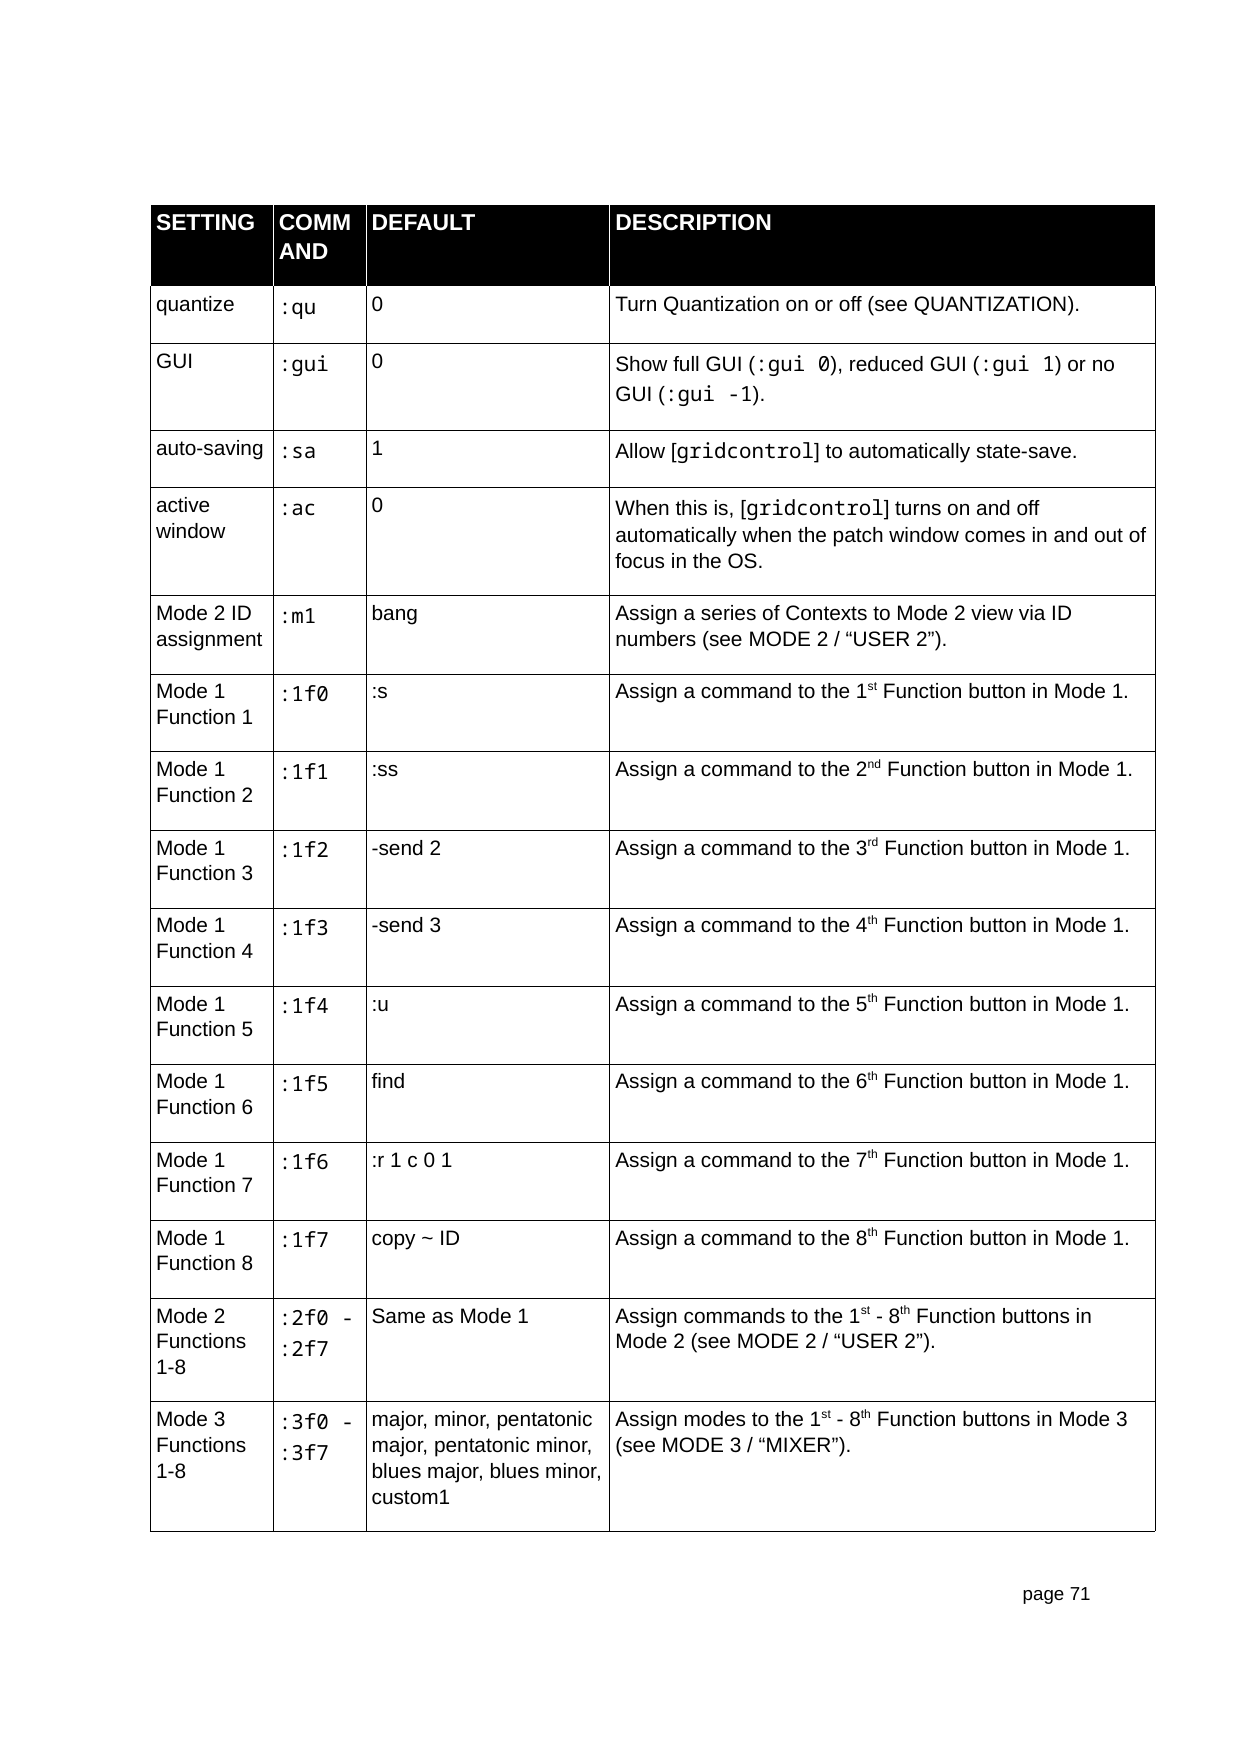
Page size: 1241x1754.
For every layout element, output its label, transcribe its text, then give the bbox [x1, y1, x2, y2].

table_header SETTING [151, 205, 273, 286]
table_cell Assign a command to the 8th Function button in Mode 1. [610, 1221, 1155, 1298]
table_cell Turn Quantization on or off (see QUANTIZATION). [610, 287, 1155, 343]
table_cell 1 [367, 431, 609, 487]
table_cell auto-saving [151, 431, 273, 487]
table_cell :qu [274, 287, 366, 343]
table_cell quantize [151, 287, 273, 343]
table_cell Mode 1 Function 1 [151, 675, 273, 751]
table_cell 0 [367, 344, 609, 430]
table_cell 0 [367, 488, 609, 595]
table_cell Mode 1 Function 6 [151, 1065, 273, 1142]
table_cell :1f0 [274, 675, 366, 751]
table_cell Assign a command to the 4th Function button in Mode 1. [610, 909, 1155, 986]
table_cell major, minor, pentatonic major, pentatonic minor, blues major, blues minor, custom1 [367, 1402, 609, 1531]
table_cell :1f1 [274, 752, 366, 829]
table_cell :m1 [274, 596, 366, 673]
table_cell :1f6 [274, 1143, 366, 1219]
table_cell :sa [274, 431, 366, 487]
table_cell -send 3 [367, 909, 609, 986]
table_cell :3f0 - :3f7 [274, 1402, 366, 1531]
table_cell Assign a series of Contexts to Mode 2 view via ID numbers (see MODE 2 / “USER 2”). [610, 596, 1155, 673]
table_cell When this is, [gridcontrol] turns on and off automatically when the patch window comes in and out of focus in the OS. [610, 488, 1155, 595]
table_cell Assign a command to the 2nd Function button in Mode 1. [610, 752, 1155, 829]
table_cell Mode 1 Function 2 [151, 752, 273, 829]
table_cell -send 2 [367, 831, 609, 907]
table_cell Assign commands to the 1st - 8th Function buttons in Mode 2 (see MODE 2 / “USER 2”). [610, 1299, 1155, 1401]
table_cell :1f7 [274, 1221, 366, 1298]
table_cell Assign a command to the 3rd Function button in Mode 1. [610, 831, 1155, 907]
table_cell Mode 1 Function 3 [151, 831, 273, 907]
table_cell GUI [151, 344, 273, 430]
table_header DEFAULT [367, 205, 609, 286]
table_cell Show full GUI (:gui 0), reduced GUI (:gui 1) or no GUI (:gui -1). [610, 344, 1155, 430]
table_cell 0 [367, 287, 609, 343]
table_cell :1f3 [274, 909, 366, 986]
table_cell copy ~ ID [367, 1221, 609, 1298]
table_cell Assign a command to the 5th Function button in Mode 1. [610, 987, 1155, 1063]
table_cell Mode 2 Functions 1-8 [151, 1299, 273, 1401]
table_cell :1f5 [274, 1065, 366, 1142]
table_cell :1f2 [274, 831, 366, 907]
table_cell Mode 1 Function 7 [151, 1143, 273, 1219]
table_cell bang [367, 596, 609, 673]
table_cell :1f4 [274, 987, 366, 1063]
table_header DESCRIPTION [610, 205, 1155, 286]
table_cell Mode 1 Function 4 [151, 909, 273, 986]
table_cell :gui [274, 344, 366, 430]
table_cell find [367, 1065, 609, 1142]
table_cell active window [151, 488, 273, 595]
table_cell :2f0 - :2f7 [274, 1299, 366, 1401]
table_cell Mode 2 ID assignment [151, 596, 273, 673]
table_cell Same as Mode 1 [367, 1299, 609, 1401]
table_cell Assign a command to the 1st Function button in Mode 1. [610, 675, 1155, 751]
table_cell :r 1 c 0 1 [367, 1143, 609, 1219]
table_cell Allow [gridcontrol] to automatically state-save. [610, 431, 1155, 487]
table_cell :ac [274, 488, 366, 595]
table_cell :u [367, 987, 609, 1063]
table_cell Mode 1 Function 8 [151, 1221, 273, 1298]
table_cell :s [367, 675, 609, 751]
table_cell :ss [367, 752, 609, 829]
table_cell Assign a command to the 7th Function button in Mode 1. [610, 1143, 1155, 1219]
table_cell Mode 1 Function 5 [151, 987, 273, 1063]
table_header COMMAND [274, 205, 366, 286]
table_cell Assign a command to the 6th Function button in Mode 1. [610, 1065, 1155, 1142]
table_cell Assign modes to the 1st - 8th Function buttons in Mode 3 (see MODE 3 / “MIXER”). [610, 1402, 1155, 1531]
table_cell Mode 3 Functions 1-8 [151, 1402, 273, 1531]
